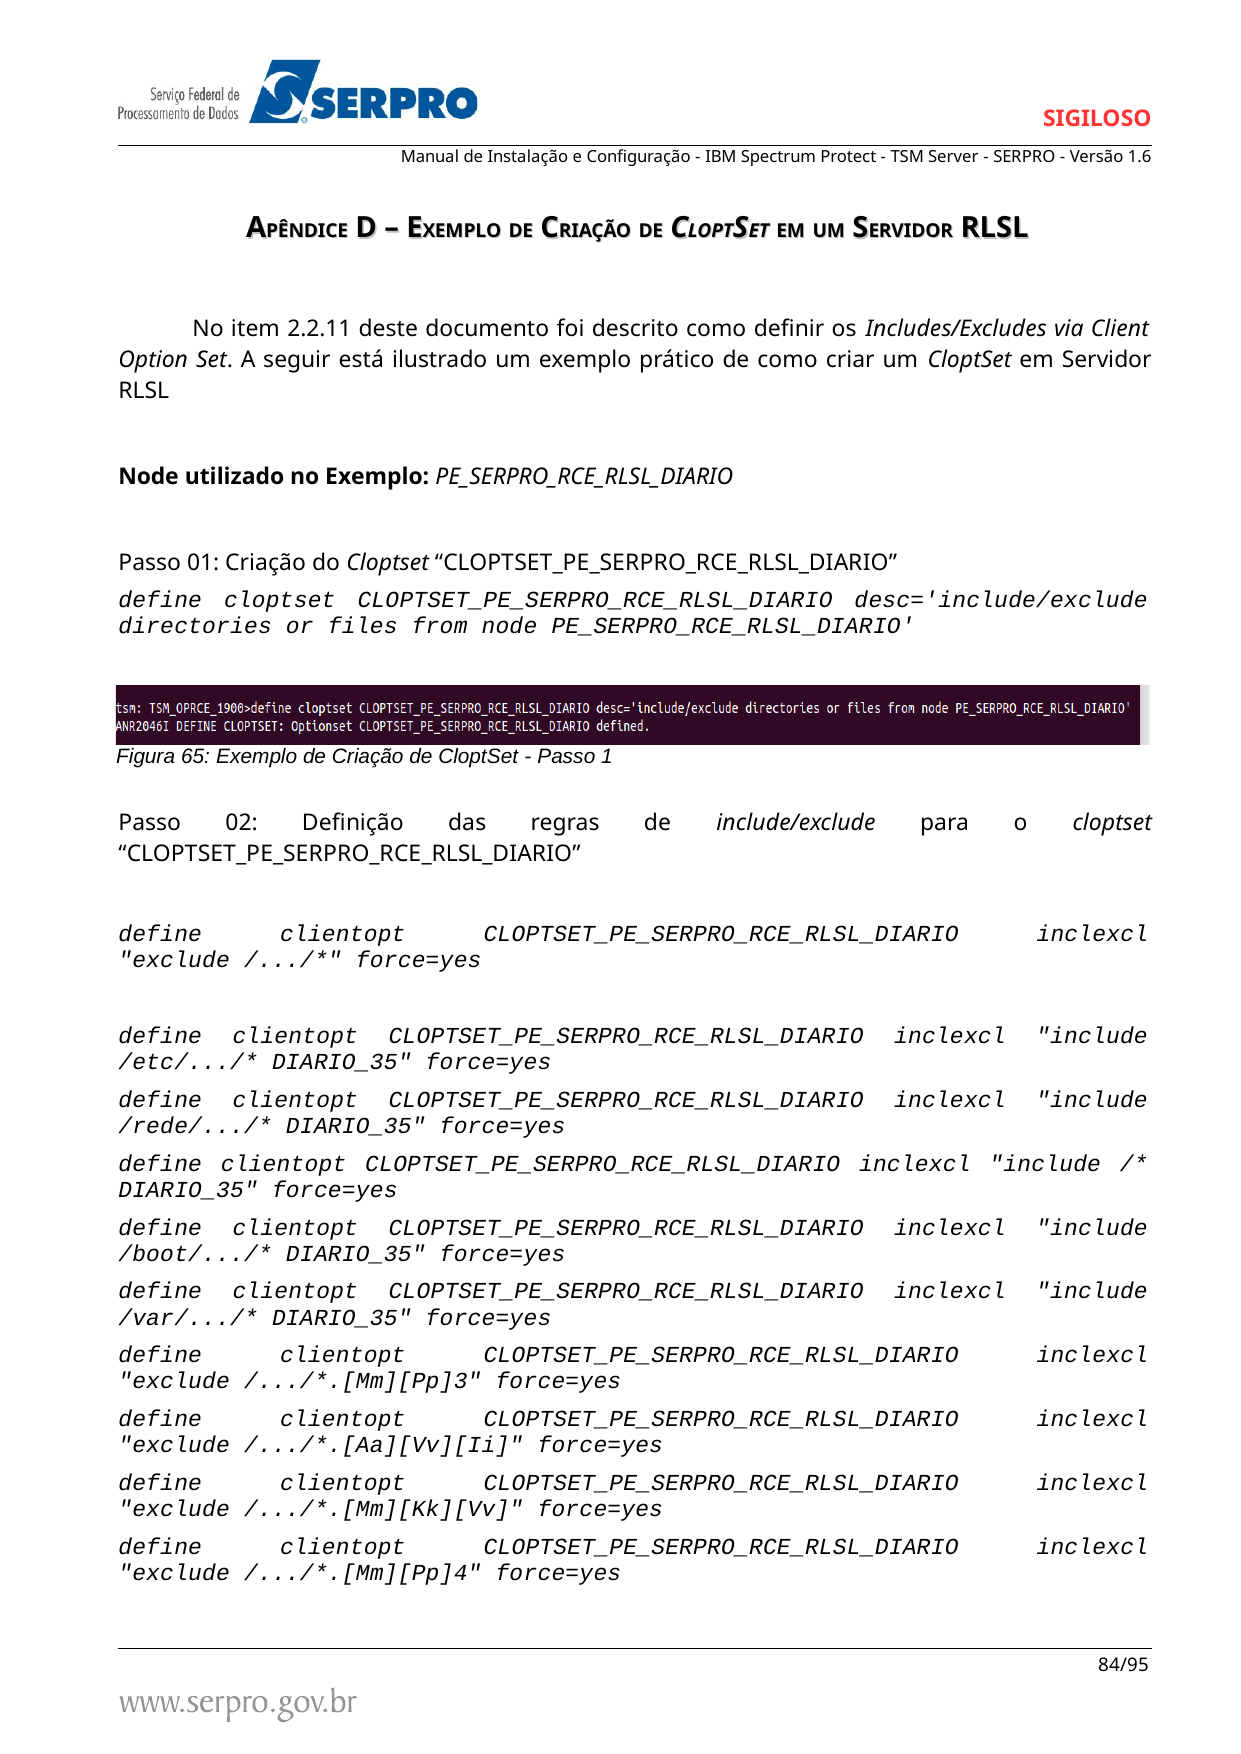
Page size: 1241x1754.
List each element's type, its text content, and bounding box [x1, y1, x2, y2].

text define clientopt CLOPTSET_PE_SERPRO_RCE_RLSL_DIARIO inclexcl "include /etc/.../* DIARIO_35" force=yes [118, 1024, 1152, 1077]
text define clientopt CLOPTSET_PE_SERPRO_RCE_RLSL_DIARIO inclexcl "exclude /.../*.[Mm][Kk][Vv]" force=yes [118, 1471, 1152, 1523]
text define clientopt CLOPTSET_PE_SERPRO_RCE_RLSL_DIARIO inclexcl "exclude /.../*.[Mm][Pp]4" force=yes [118, 1535, 1152, 1587]
subtitle Apêndice D – Exemplo de Criação de CloptSet em um Servidor RLSL [118, 207, 1152, 246]
text define clientopt CLOPTSET_PE_SERPRO_RCE_RLSL_DIARIO inclexcl "include /boot/.../* DIARIO_35" force=yes [118, 1216, 1152, 1268]
text define clientopt CLOPTSET_PE_SERPRO_RCE_RLSL_DIARIO inclexcl "exclude /.../*" force=yes [118, 923, 1152, 975]
text Passo 01: Criação do Cloptset “CLOPTSET_PE_SERPRO_RCE_RLSL_DIARIO” [118, 546, 1152, 577]
text define clientopt CLOPTSET_PE_SERPRO_RCE_RLSL_DIARIO inclexcl "include /var/.../* DIARIO_35" force=yes [118, 1280, 1152, 1332]
text Node utilizado no Exemplo: PE_SERPRO_RCE_RLSL_DIARIO [118, 460, 1152, 491]
text define cloptset CLOPTSET_PE_SERPRO_RCE_RLSL_DIARIO desc='include/exclude directories or files from node PE_SERPRO_RCE_RLSL_DIARIO' [118, 588, 1152, 640]
text Figura 65: Exemplo de Criação de CloptSet - Passo 1 [116, 745, 1198, 768]
text define clientopt CLOPTSET_PE_SERPRO_RCE_RLSL_DIARIO inclexcl "exclude /.../*.[Mm][Pp]3" force=yes [118, 1344, 1152, 1396]
text Passo 02: Definição das regras de include/exclude para o cloptset “CLOPTSET_PE_SERPRO_RCE_RLSL_DIARIO” [118, 806, 1152, 868]
text define clientopt CLOPTSET_PE_SERPRO_RCE_RLSL_DIARIO inclexcl "exclude /.../*.[Aa][Vv][Ii]" force=yes [118, 1408, 1152, 1460]
picture [115, 685, 1150, 745]
text No item 2.2.11 deste documento foi descrito como definir os Includes/Excludes via Client Option Set. A seguir está ilustrado um exemplo prático de como criar um CloptSet em Servidor RLSL [118, 312, 1152, 405]
text define clientopt CLOPTSET_PE_SERPRO_RCE_RLSL_DIARIO inclexcl "include /rede/.../* DIARIO_35" force=yes [118, 1088, 1152, 1140]
text define clientopt CLOPTSET_PE_SERPRO_RCE_RLSL_DIARIO inclexcl "include /* DIARIO_35" force=yes [118, 1152, 1152, 1204]
picture [118, 59, 478, 124]
